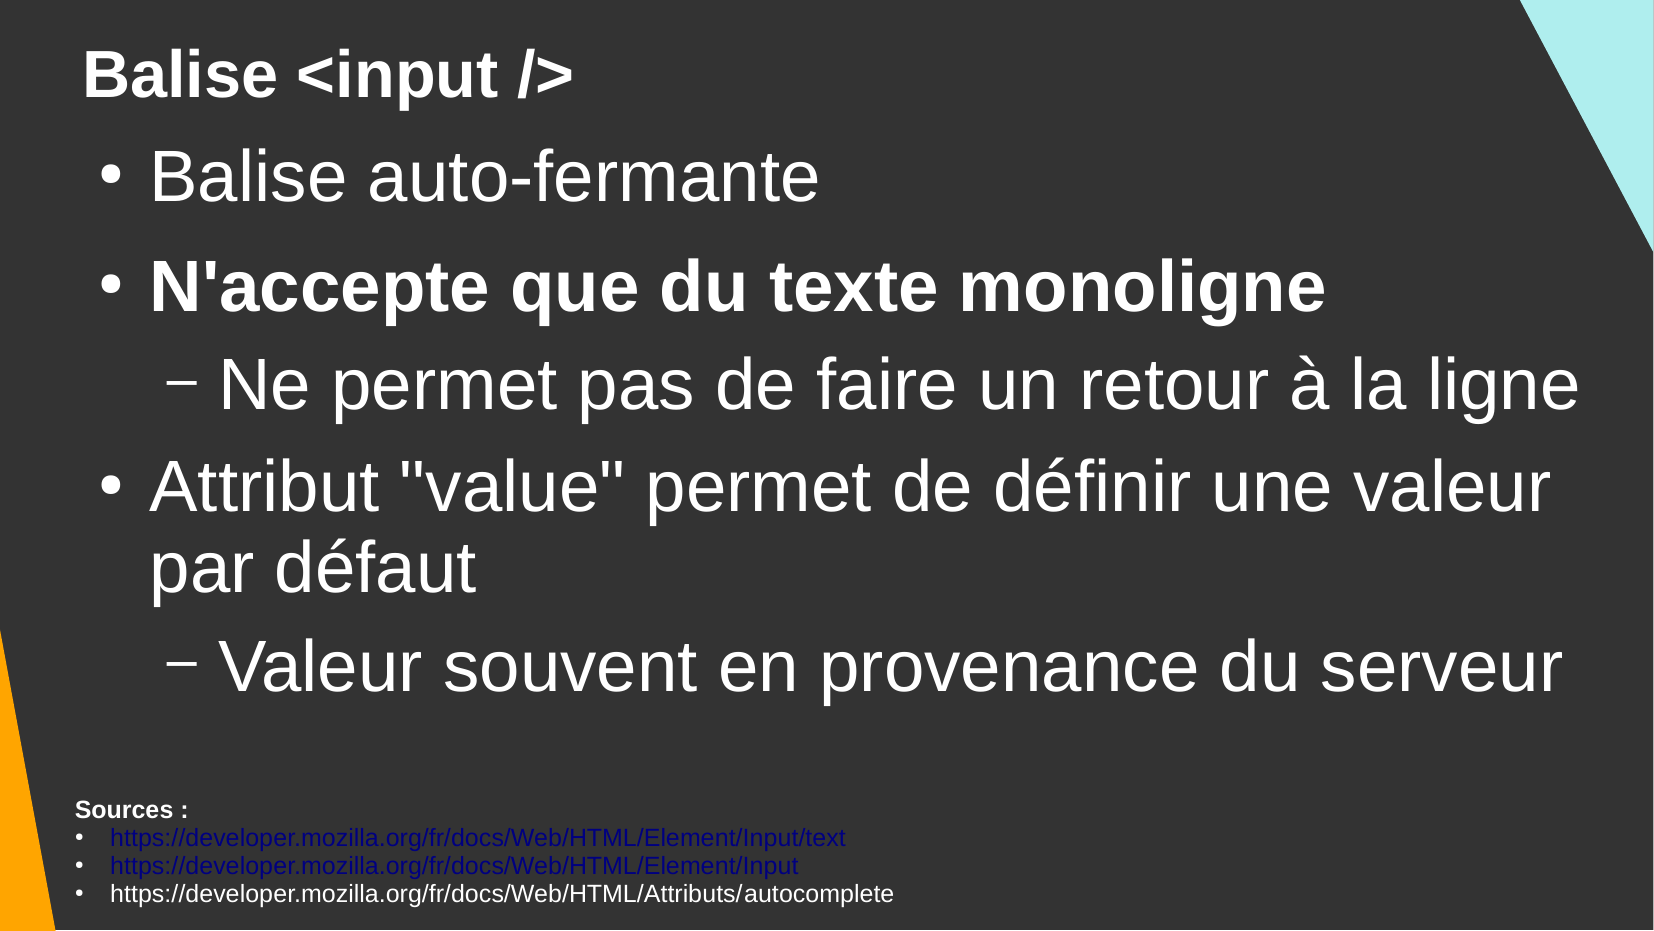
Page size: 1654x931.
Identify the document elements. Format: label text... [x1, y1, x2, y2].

text_box Sources : https://developer.mozilla.org/fr/docs/Web/HTML/Element/Input/text https://developer.mozilla.org/fr/docs/Web/HTML/Element/Input https://developer.mozilla.org/fr/docs/Web/HTML/Attributs/autocomplete [60, 788, 1546, 931]
title Balise <input /> [82, 37, 1571, 114]
text_box [0, 629, 56, 931]
list Balise auto-fermante N'accepte que du texte monoligne Ne permet pas de faire un retour à la ligne Attribut "value" permet de définir une valeur par défaut Valeur souvent en provenance du serveur [80, 135, 1605, 753]
text_box [1519, 0, 1654, 254]
